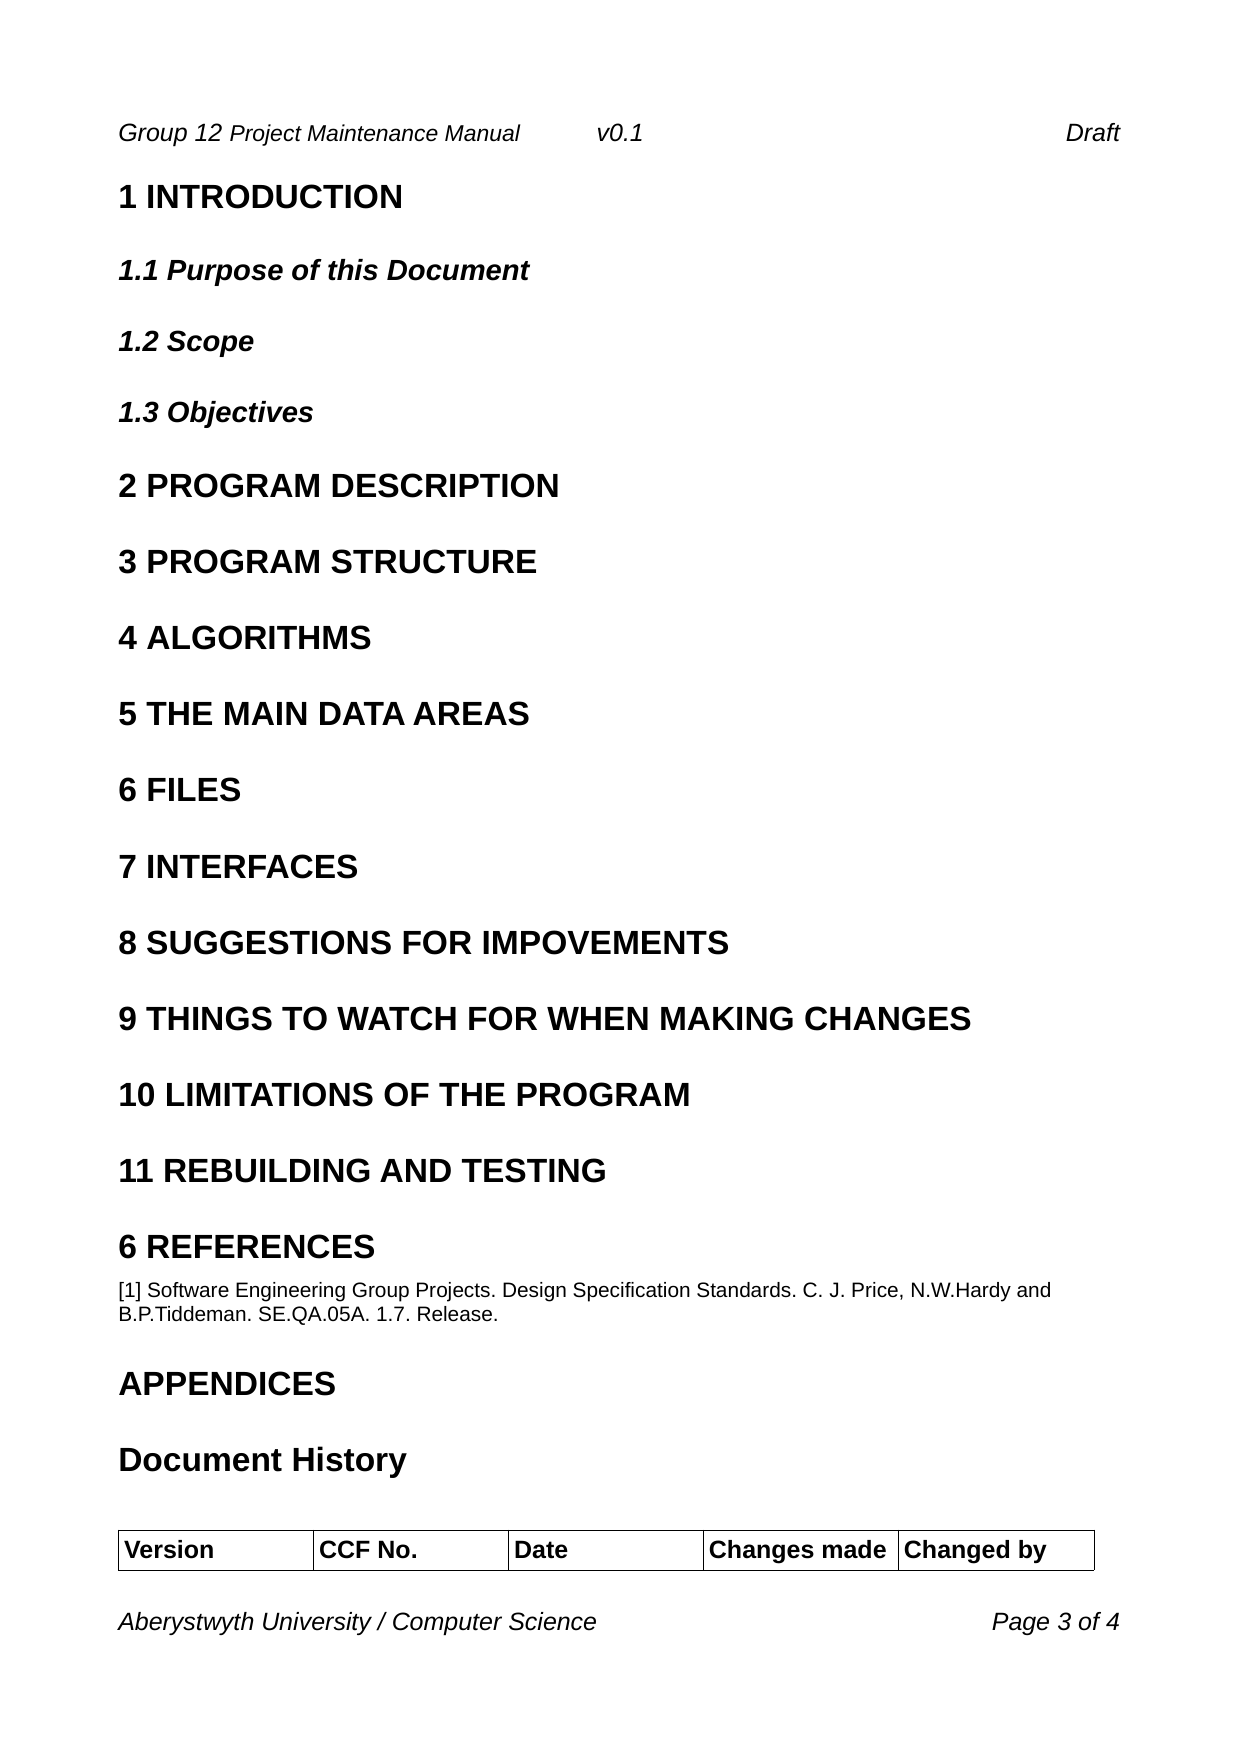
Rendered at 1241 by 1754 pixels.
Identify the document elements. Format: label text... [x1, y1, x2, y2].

table_header CCF No. [314, 1531, 508, 1570]
subtitle 3 PROGRAM STRUCTURE [118, 542, 1122, 581]
subtitle 6 REFERENCES [118, 1227, 1122, 1266]
subtitle 2 PROGRAM DESCRIPTION [118, 466, 1122, 504]
text [1] Software Engineering Group Projects. Design Specification Standards. C. J. Price, N.W.Hardy and B.P.Tiddeman. SE.QA.05A. 1.7. Release. [118, 1278, 1122, 1326]
table_header Version [119, 1531, 313, 1570]
subtitle 1.3 Objectives [118, 395, 1122, 428]
subtitle 10 LIMITATIONS OF THE PROGRAM [118, 1075, 1122, 1113]
table_header Changes made [704, 1531, 898, 1570]
subtitle 11 REBUILDING AND TESTING [118, 1151, 1122, 1190]
subtitle Document History [118, 1440, 1122, 1478]
table_header Changed by [899, 1531, 1094, 1570]
subtitle 1 INTRODUCTION [118, 176, 1122, 215]
subtitle 8 SUGGESTIONS FOR IMPOVEMENTS [118, 923, 1122, 961]
subtitle 6 FILES [118, 770, 1122, 809]
subtitle 7 INTERFACES [118, 846, 1122, 885]
subtitle 4 ALGORITHMS [118, 618, 1122, 657]
subtitle 1.2 Scope [118, 324, 1122, 357]
subtitle 1.1 Purpose of this Document [118, 253, 1122, 286]
table_header Date [509, 1531, 703, 1570]
subtitle 9 THINGS TO WATCH FOR WHEN MAKING CHANGES [118, 999, 1122, 1037]
subtitle APPENDICES [118, 1364, 1122, 1402]
subtitle 5 THE MAIN DATA AREAS [118, 694, 1122, 733]
